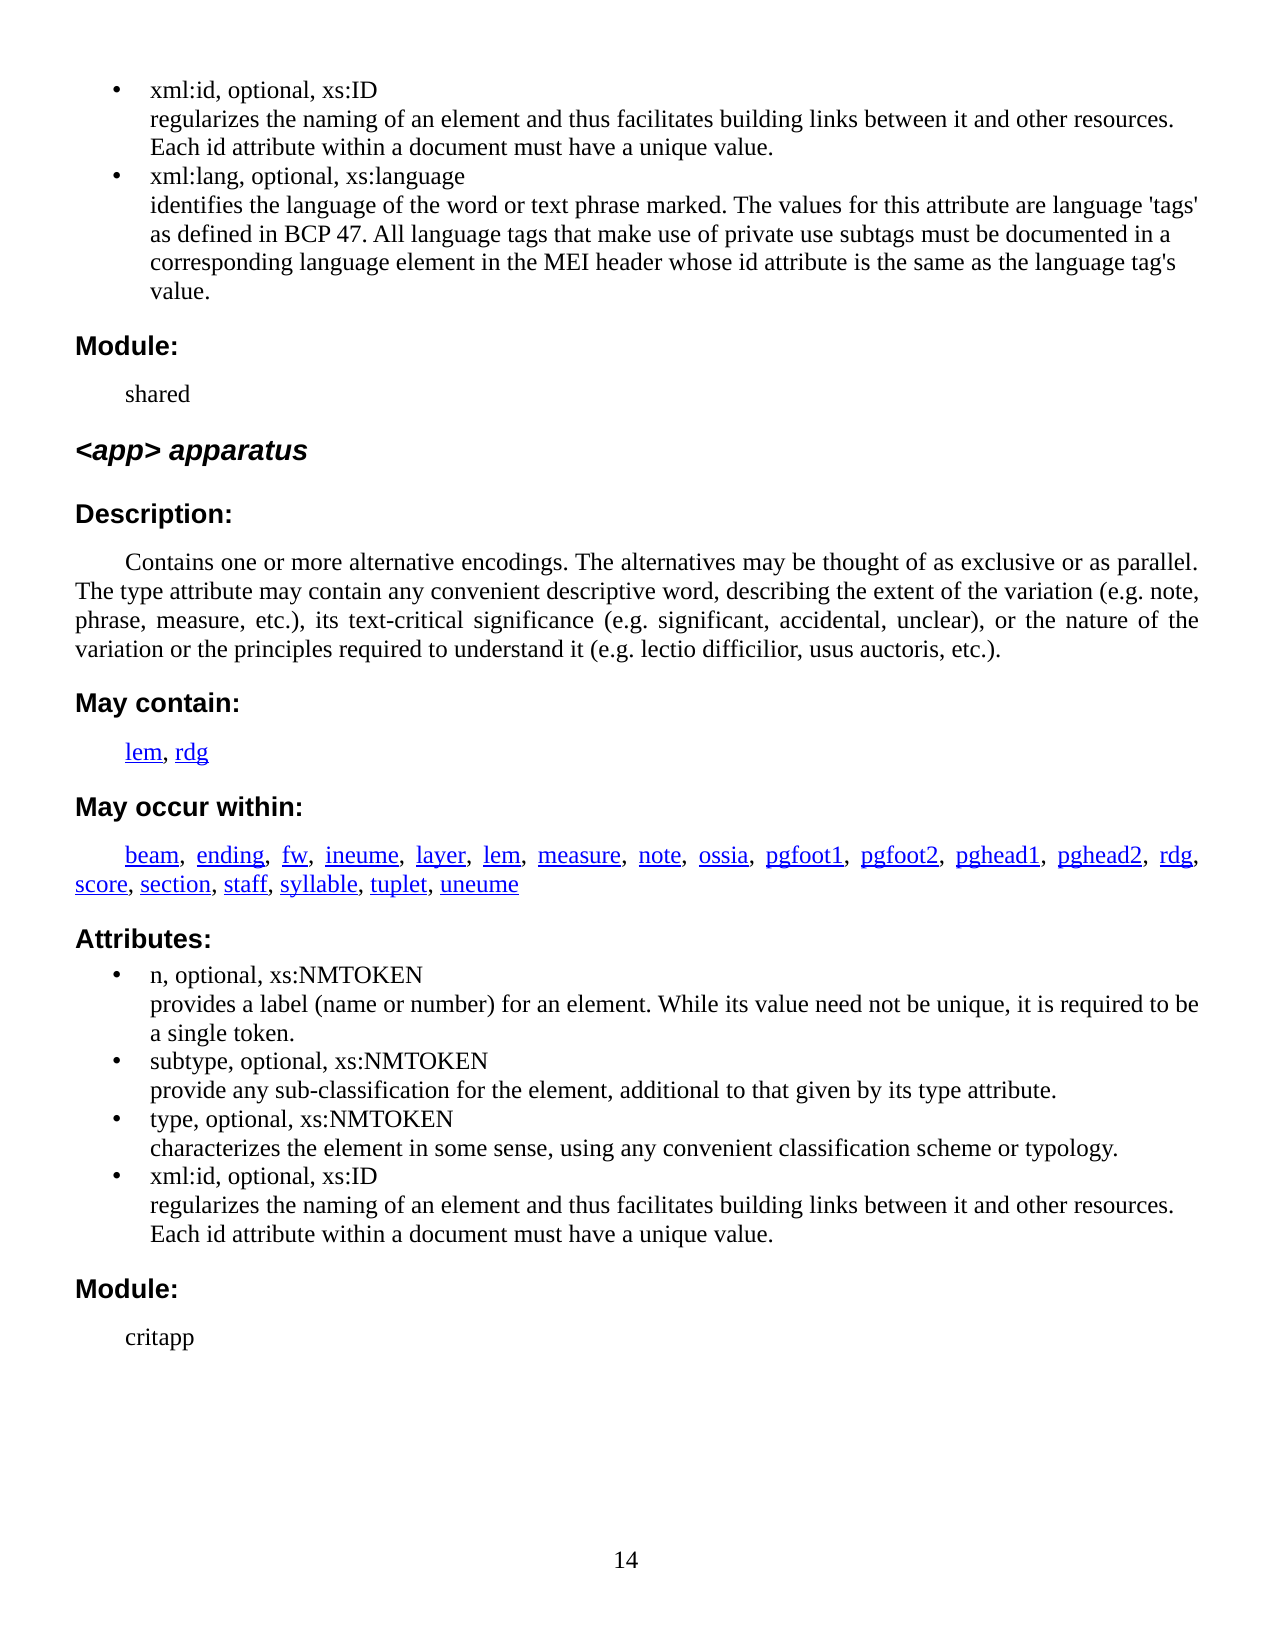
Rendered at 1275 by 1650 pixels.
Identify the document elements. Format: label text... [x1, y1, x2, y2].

text shared [75, 379, 1200, 408]
text beam, ending, fw, ineume, layer, lem, measure, note, ossia, pgfoot1, pgfoot2, pghead1, pghead2, rdg, score, section, staff, syllable, tuplet, uneume [75, 840, 1200, 898]
list type, optional, xs:NMTOKEN characterizes the element in some sense, using any convenient classification scheme or typology. [112, 1104, 1200, 1161]
list xml:lang, optional, xs:language identifies the language of the word or text phrase marked. The values for this attribute are language 'tags' as defined in BCP 47. All language tags that make use of private use subtags must be documented in a corresponding language element in the MEI header whose id attribute is the same as the language tag's value. [112, 161, 1200, 305]
subtitle <app> apparatus [75, 433, 1200, 467]
subtitle Module: [75, 330, 1200, 361]
list n, optional, xs:NMTOKEN provides a label (name or number) for an element. While its value need not be unique, it is required to be a single token. [112, 960, 1200, 1046]
subtitle Description: [75, 498, 1200, 529]
text critapp [75, 1322, 1200, 1351]
subtitle May contain: [75, 687, 1200, 719]
list subtype, optional, xs:NMTOKEN provide any sub-classification for the element, additional to that given by its type attribute. [112, 1046, 1200, 1104]
subtitle Module: [75, 1273, 1200, 1304]
subtitle May occur within: [75, 791, 1200, 822]
list xml:id, optional, xs:ID regularizes the naming of an element and thus facilitates building links between it and other resources. Each id attribute within a document must have a unique value. [112, 75, 1200, 161]
text lem, rdg [75, 737, 1200, 766]
subtitle Attributes: [75, 923, 1200, 954]
list xml:id, optional, xs:ID regularizes the naming of an element and thus facilitates building links between it and other resources. Each id attribute within a document must have a unique value. [112, 1161, 1200, 1248]
text Contains one or more alternative encodings. The alternatives may be thought of as exclusive or as parallel. The type attribute may contain any convenient descriptive word, describing the extent of the variation (e.g. note, phrase, measure, etc.), its text-critical significance (e.g. significant, accidental, unclear), or the nature of the variation or the principles required to understand it (e.g. lectio difficilior, usus auctoris, etc.). [75, 547, 1200, 662]
